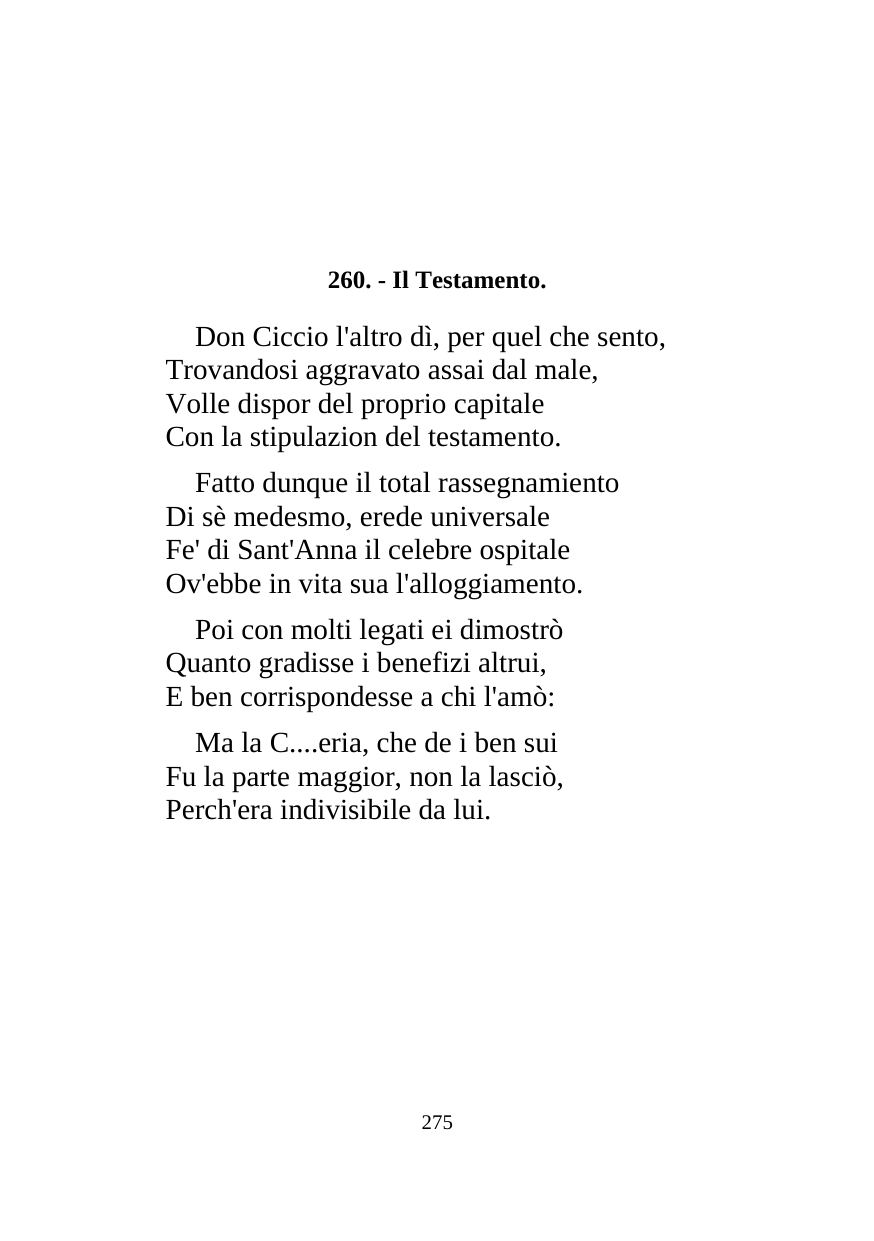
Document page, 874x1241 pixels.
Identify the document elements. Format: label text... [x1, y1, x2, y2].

text Ma la C....eria, che de i ben sui Fu la parte maggior, non la lasciò, Perch'era indivisibile da lui. [165, 725, 768, 826]
text Poi con molti legati ei dimostrò Quanto gradisse i benefizi altrui, E ben corrispondesse a chi l'amò: [165, 612, 768, 713]
text Don Ciccio l'altro dì, per quel che sento, Trovandosi aggravato assai dal male, Volle dispor del proprio capitale Con la stipulazion del testamento. [165, 319, 768, 453]
text Fatto dunque il total rassegnamiento Di sè medesmo, erede universale Fe' di Sant'Anna il celebre ospitale Ov'ebbe in vita sua l'alloggiamento. [165, 465, 768, 599]
text 260. - Il Testamento. [106, 265, 768, 294]
